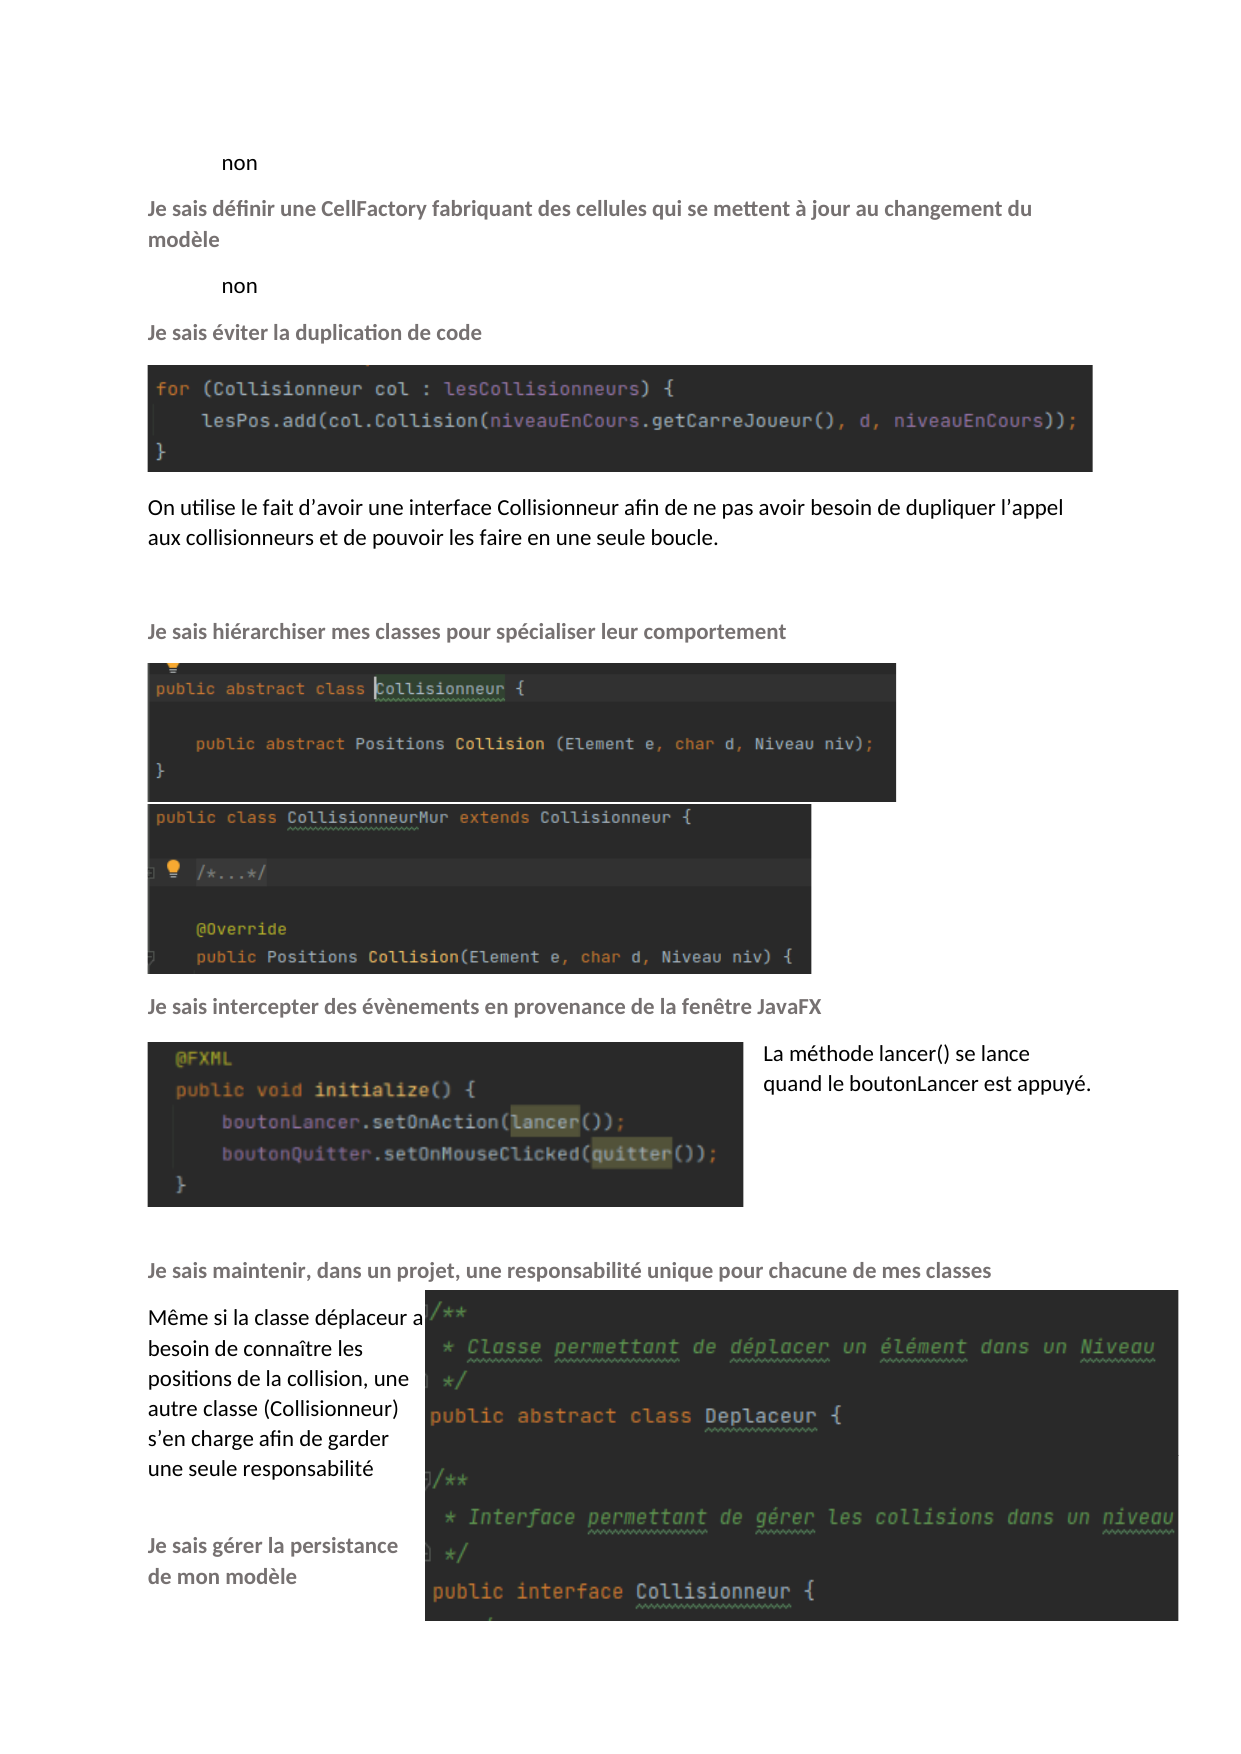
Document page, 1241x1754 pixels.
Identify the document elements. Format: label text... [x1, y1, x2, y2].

text Je sais intercepter des évènements en provenance de la fenêtre JavaFX [148, 992, 1093, 1020]
text Je sais définir une CellFactory fabriquant des cellules qui se mettent à jour au changement du modèle [148, 194, 1093, 253]
text non [148, 148, 1093, 176]
picture [425, 1290, 1179, 1621]
text On utilise le fait d’avoir une interface Collisionneur afin de ne pas avoir besoin de dupliquer l’appel aux collisionneurs et de pouvoir les faire en une seule boucle. [148, 472, 1093, 551]
picture [147, 804, 812, 974]
picture [147, 663, 897, 802]
text Je sais gérer la persistance de mon modèle [148, 1532, 425, 1590]
text Je sais maintenir, dans un projet, une responsabilité unique pour chacune de mes classes [148, 1257, 1093, 1285]
picture [147, 365, 1093, 472]
picture [147, 1042, 744, 1207]
text La méthode lancer() se lance quand le boutonLancer est appuyé. [148, 1039, 1093, 1097]
text Je sais éviter la duplication de code [148, 318, 1093, 346]
text Même si la classe déplaceur a besoin de connaître les positions de la collision, une autre classe (Collisionneur) s’en charge afin de garder une seule responsabilité [148, 1303, 425, 1513]
text non [148, 272, 1093, 299]
text Je sais hiérarchiser mes classes pour spécialiser leur comportement [148, 617, 1093, 645]
